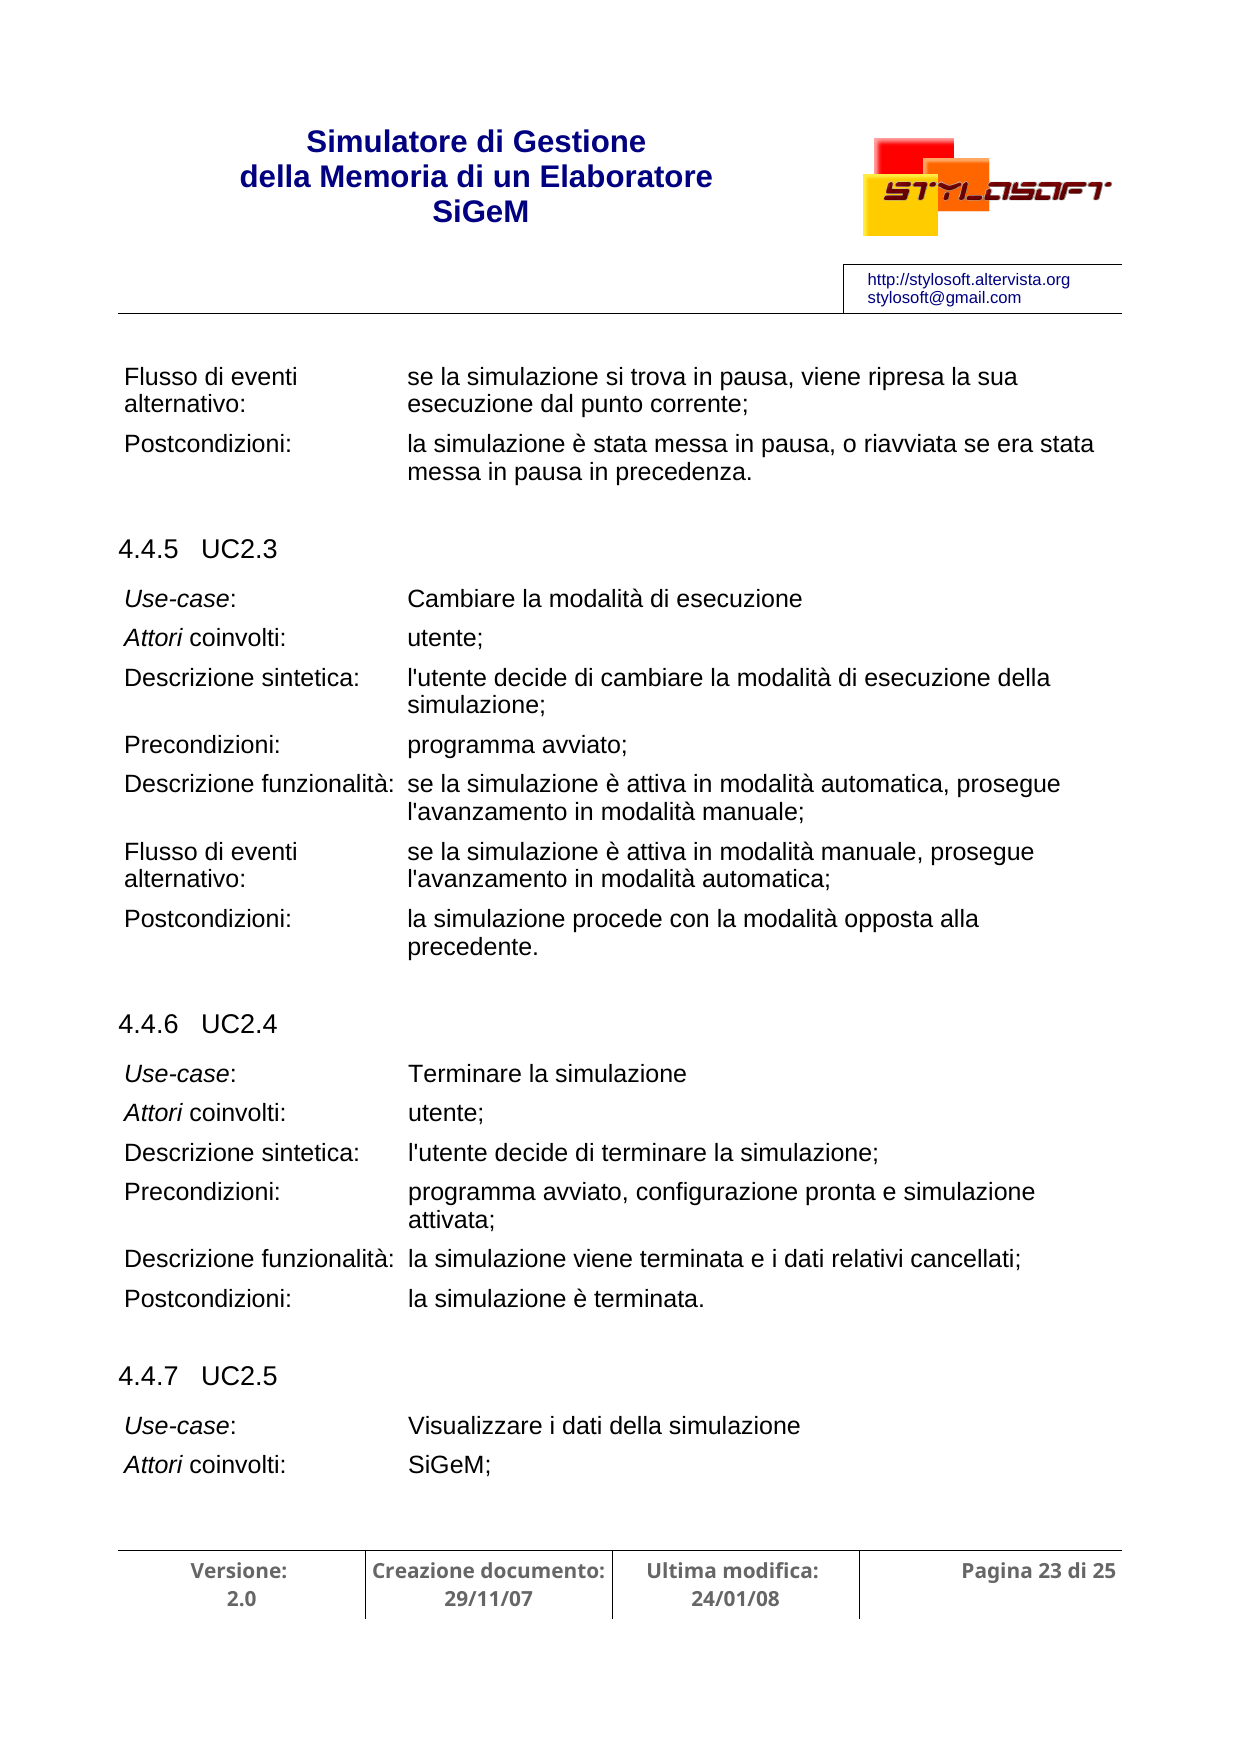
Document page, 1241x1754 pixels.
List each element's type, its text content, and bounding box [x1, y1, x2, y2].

table_cell la simulazione è stata messa in pausa, o riavviata se era stata messa in pausa in precedenza. [401, 424, 1122, 491]
table_cell Descrizione sintetica: [118, 658, 401, 725]
table_cell Precondizioni: [118, 725, 401, 764]
table_cell Descrizione sintetica: [118, 1133, 402, 1172]
table_cell Flusso di eventi alternativo: [118, 832, 401, 899]
table_cell Flusso di eventi alternativo: [118, 357, 401, 424]
table_cell Precondizioni: [118, 1172, 402, 1239]
subtitle UC2.4 [118, 1009, 1122, 1039]
table_cell Attori coinvolti: [118, 618, 401, 658]
table_header Visualizzare i dati della simulazione [402, 1406, 1122, 1445]
table_header Use-case: [118, 1054, 402, 1093]
table_cell Postcondizioni: [118, 899, 401, 966]
table_cell Descrizione funzionalità: [118, 764, 401, 832]
table_cell Postcondizioni: [118, 1279, 402, 1318]
table_cell Descrizione funzionalità: [118, 1240, 402, 1279]
table_cell Attori coinvolti: [118, 1094, 402, 1133]
table_cell SiGeM; [402, 1445, 1122, 1485]
table_cell utente; [401, 618, 1122, 658]
table_cell l'utente decide di terminare la simulazione; [402, 1133, 1122, 1172]
table_cell la simulazione è terminata. [402, 1279, 1122, 1318]
table_cell Attori coinvolti: [118, 1445, 402, 1485]
table_header Cambiare la modalità di esecuzione [401, 579, 1122, 618]
table_cell l'utente decide di cambiare la modalità di esecuzione della simulazione; [401, 658, 1122, 725]
table_cell utente; [402, 1094, 1122, 1133]
subtitle UC2.3 [118, 534, 1122, 564]
table_cell Postcondizioni: [118, 424, 401, 491]
table_cell se la simulazione si trova in pausa, viene ripresa la sua esecuzione dal punto corrente; [401, 357, 1122, 424]
table_cell se la simulazione è attiva in modalità manuale, prosegue l'avanzamento in modalità automatica; [401, 832, 1122, 899]
table_cell se la simulazione è attiva in modalità automatica, prosegue l'avanzamento in modalità manuale; [401, 764, 1122, 832]
table_header Terminare la simulazione [402, 1054, 1122, 1093]
subtitle UC2.5 [118, 1361, 1122, 1391]
picture [848, 123, 1117, 247]
table_cell programma avviato, configurazione pronta e simulazione attivata; [402, 1172, 1122, 1239]
table_cell la simulazione procede con la modalità opposta alla precedente. [401, 899, 1122, 966]
table_cell programma avviato; [401, 725, 1122, 764]
table_header Use-case: [118, 579, 401, 618]
table_cell la simulazione viene terminata e i dati relativi cancellati; [402, 1240, 1122, 1279]
table_header Use-case: [118, 1406, 402, 1445]
